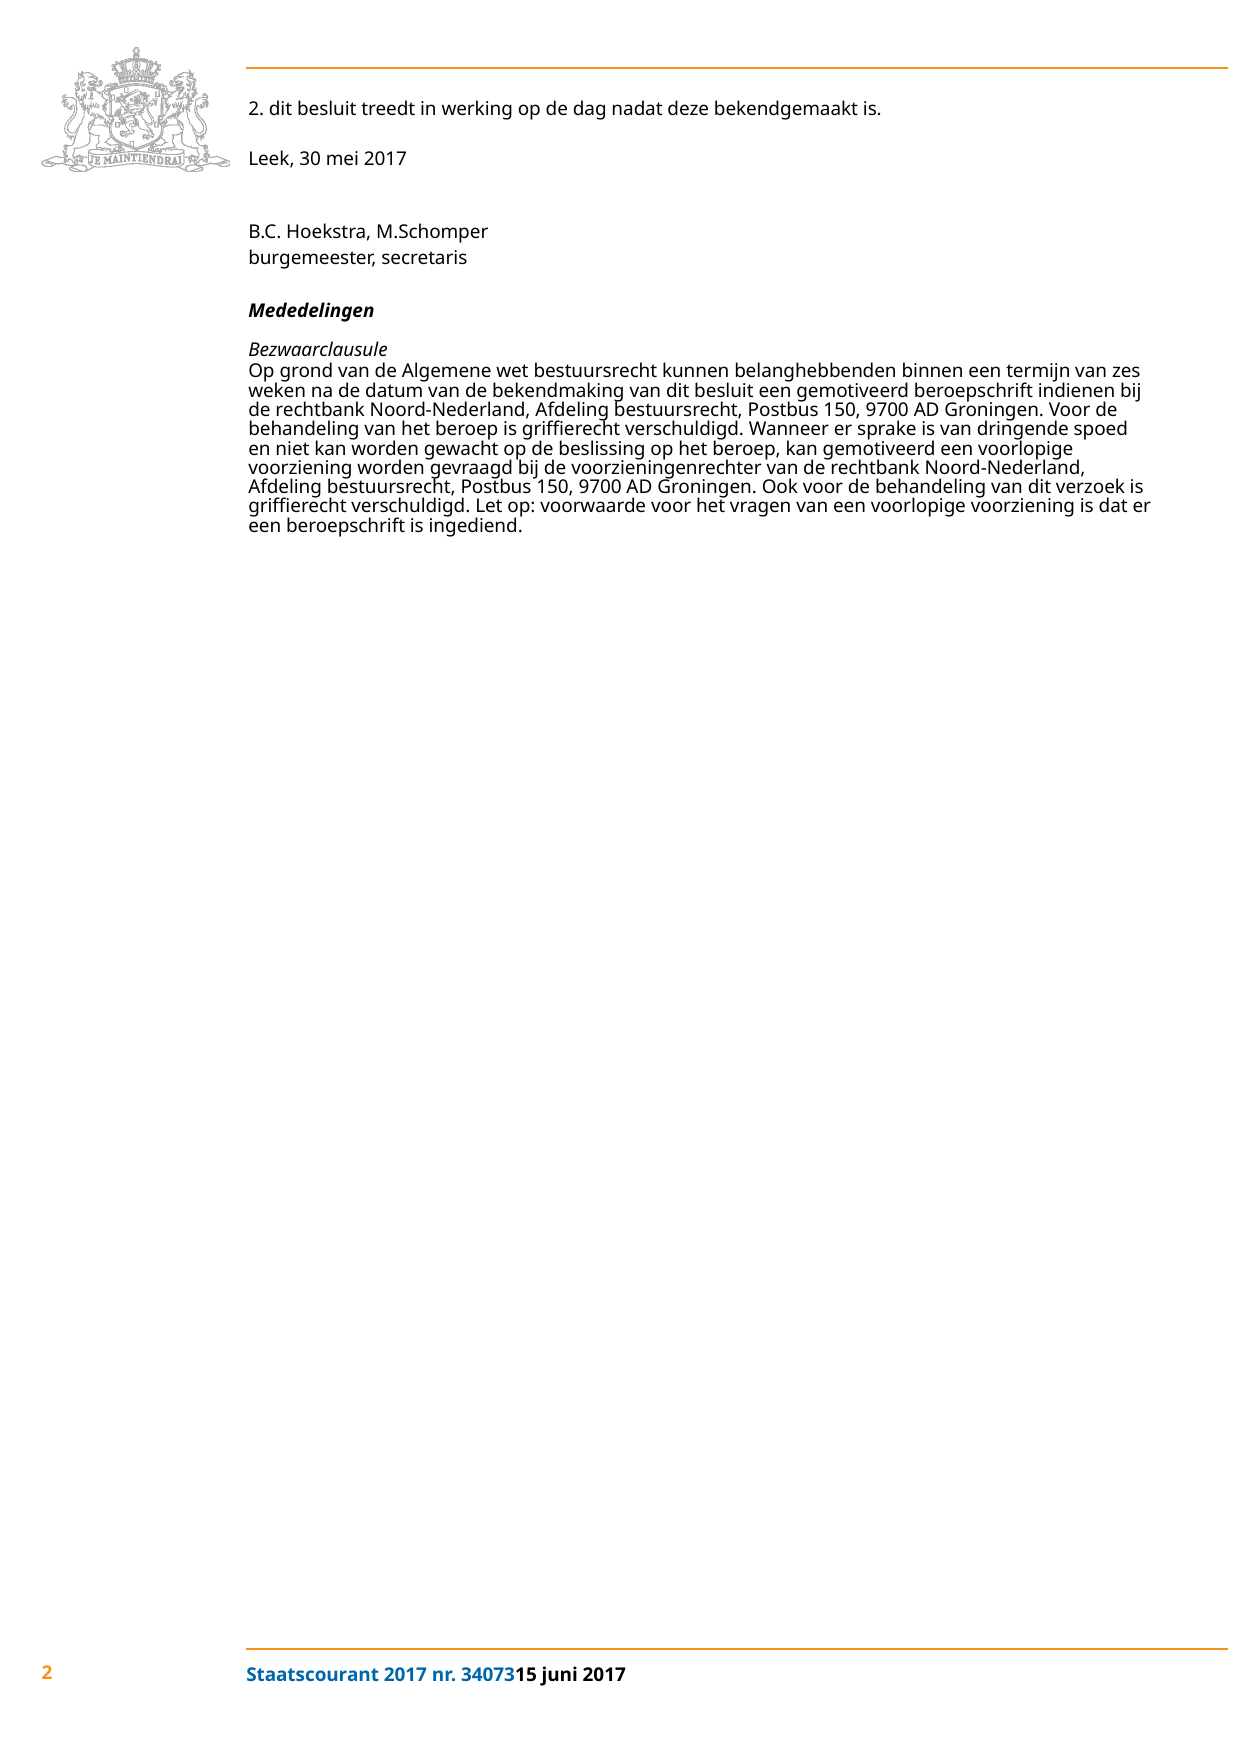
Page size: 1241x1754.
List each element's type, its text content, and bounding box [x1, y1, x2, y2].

text Op grond van de Algemene wet bestuursrecht kunnen belanghebbenden binnen een termijn van zes weken na de datum van de bekendmaking van dit besluit een gemotiveerd beroepschrift indienen bij de rechtbank Noord-Nederland, Afdeling bestuursrecht, Postbus 150, 9700 AD Groningen. Voor de behandeling van het beroep is griffierecht verschuldigd. Wanneer er sprake is van dringende spoed en niet kan worden gewacht op de beslissing op het beroep, kan gemotiveerd een voorlopige voorziening worden gevraagd bij de voorzieningenrechter van de rechtbank Noord-Nederland, Afdeling bestuursrecht, Postbus 150, 9700 AD Groningen. Ook voor de behandeling van dit verzoek is griffierecht verschuldigd. Let op: voorwaarde voor het vragen van een voorlopige voorziening is dat er een beroepschrift is ingediend. [248, 362, 1152, 536]
text B.C. Hoekstra, M.Schomper [248, 219, 1152, 244]
text Bezwaarclausule [248, 337, 1152, 362]
text Leek, 30 mei 2017 [248, 145, 1152, 171]
text 2. dit besluit treedt in werking op de dag nadat deze bekendgemaakt is. [248, 95, 1152, 121]
text burgemeester, secretaris [248, 244, 1152, 270]
text Mededelingen [248, 297, 1152, 323]
picture [41, 47, 231, 172]
